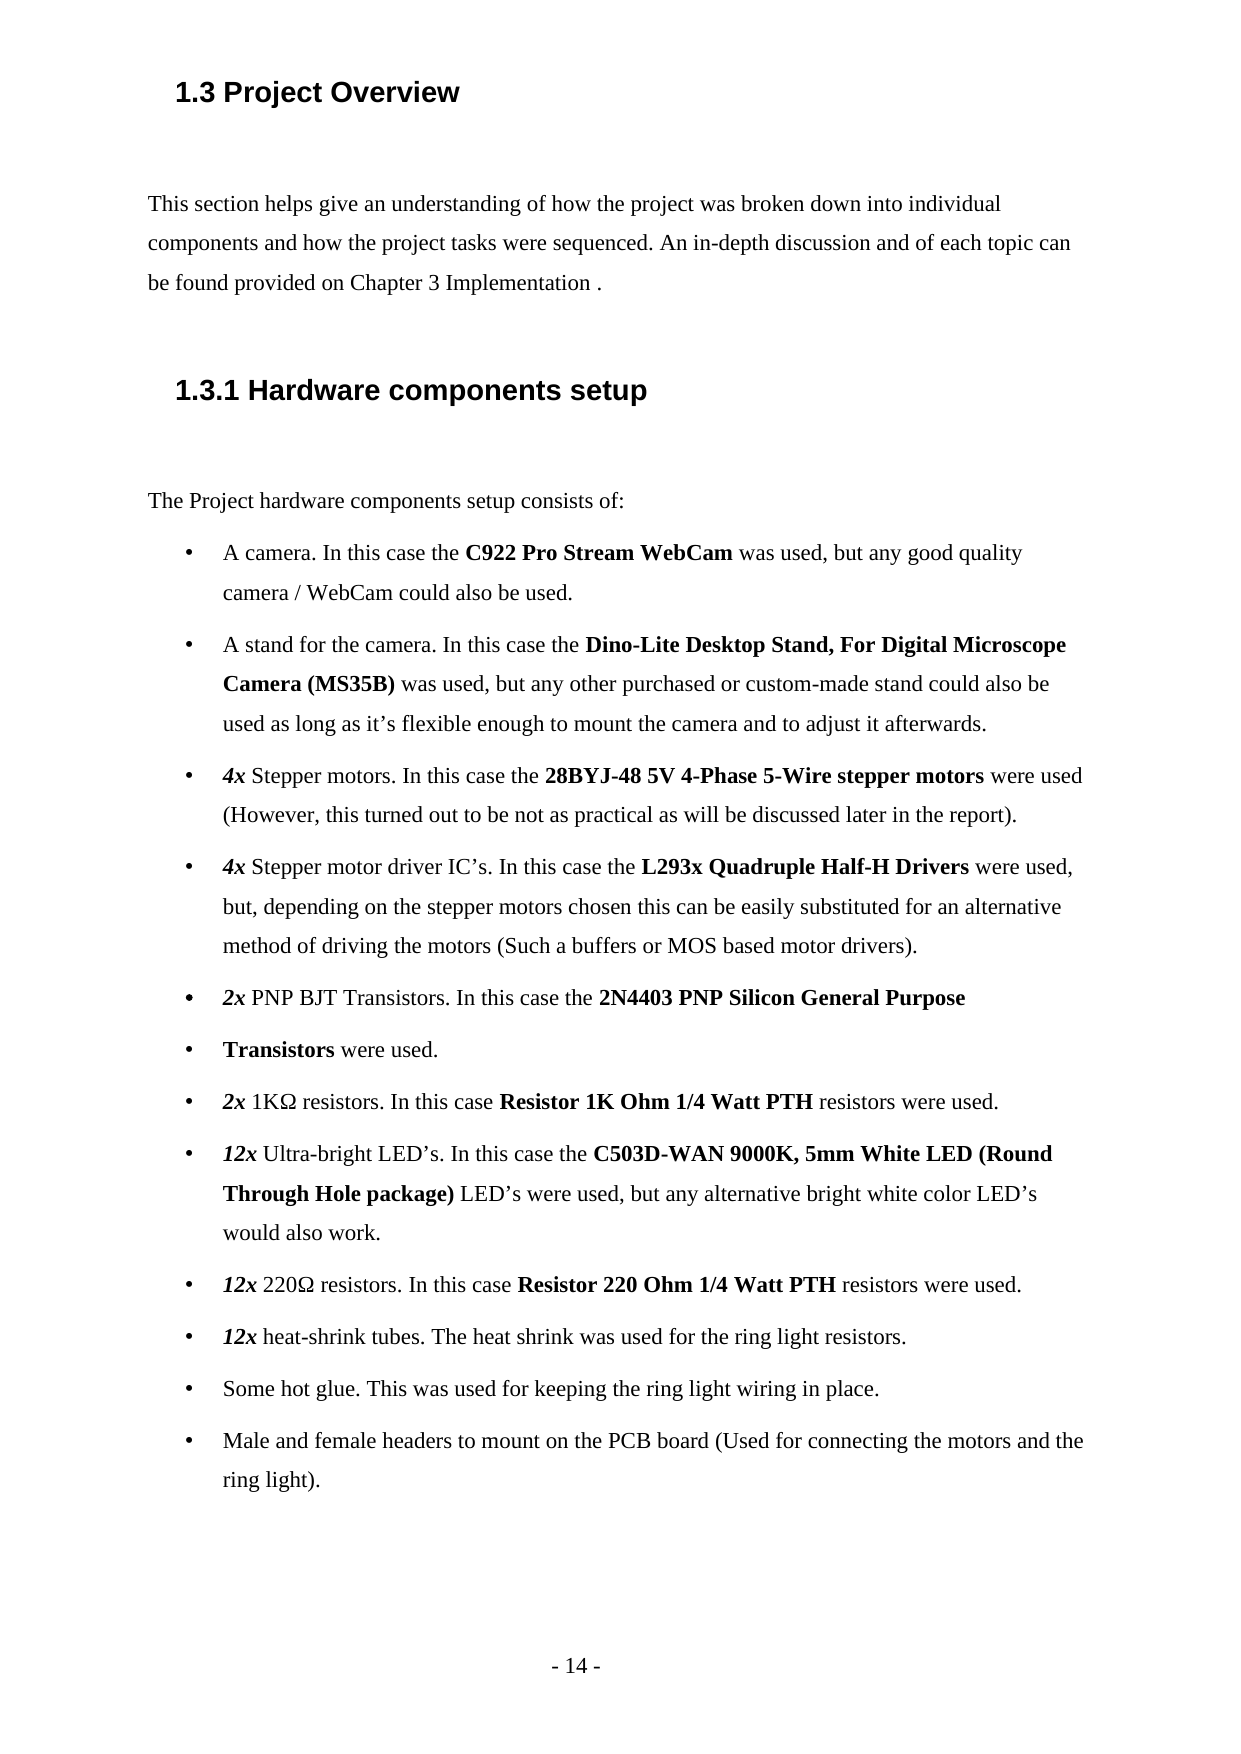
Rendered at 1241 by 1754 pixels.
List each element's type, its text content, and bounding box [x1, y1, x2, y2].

list Some hot glue. This was used for keeping the ring light wiring in place. [185, 1375, 1092, 1401]
list 12x 220Ω resistors. In this case Resistor 220 Ohm 1/4 Watt PTH resistors were used. [185, 1271, 1092, 1297]
text This section helps give an understanding of how the project was broken down into individual components and how the project tasks were sequenced. An in-depth discussion and of each topic can be found provided on Chapter 3 Implementation . [148, 190, 1092, 295]
subtitle 1.3 Project Overview [175, 75, 1092, 108]
list 12x heat-shrink tubes. The heat shrink was used for the ring light resistors. [185, 1323, 1092, 1349]
list 2x PNP BJT Transistors. In this case the 2N4403 PNP Silicon General Purpose [185, 984, 1092, 1011]
list 4x Stepper motors. In this case the 28BYJ-48 5V 4-Phase 5-Wire stepper motors were used (However, this turned out to be not as practical as will be discussed later in the report). [185, 762, 1092, 828]
list A stand for the camera. In this case the Dino-Lite Desktop Stand, For Digital Microscope Camera (MS35B) was used, but any other purchased or custom-made stand could also be used as long as it’s flexible enough to mount the camera and to adjust it afterwards. [185, 631, 1092, 736]
text The Project hardware components setup consists of: [148, 487, 1092, 514]
list Transistors were used. [185, 1036, 1092, 1063]
list Male and female headers to mount on the PCB board (Used for connecting the motors and the ring light). [185, 1427, 1092, 1493]
subtitle 1.3.1 Hardware components setup [175, 373, 1092, 406]
list 2x 1KΩ resistors. In this case Resistor 1K Ohm 1/4 Watt PTH resistors were used. [185, 1088, 1092, 1114]
list 12x Ultra-bright LED’s. In this case the C503D-WAN 9000K, 5mm White LED (Round Through Hole package) LED’s were used, but any alternative bright white color LED’s would also work. [185, 1140, 1092, 1246]
list 4x Stepper motor driver IC’s. In this case the L293x Quadruple Half-H Drivers were used, but, depending on the stepper motors chosen this can be easily substituted for an alternative method of driving the motors (Such a buffers or MOS based motor drivers). [185, 853, 1092, 959]
list A camera. In this case the C922 Pro Stream WebCam was used, but any good quality camera / WebCam could also be used. [185, 539, 1092, 605]
